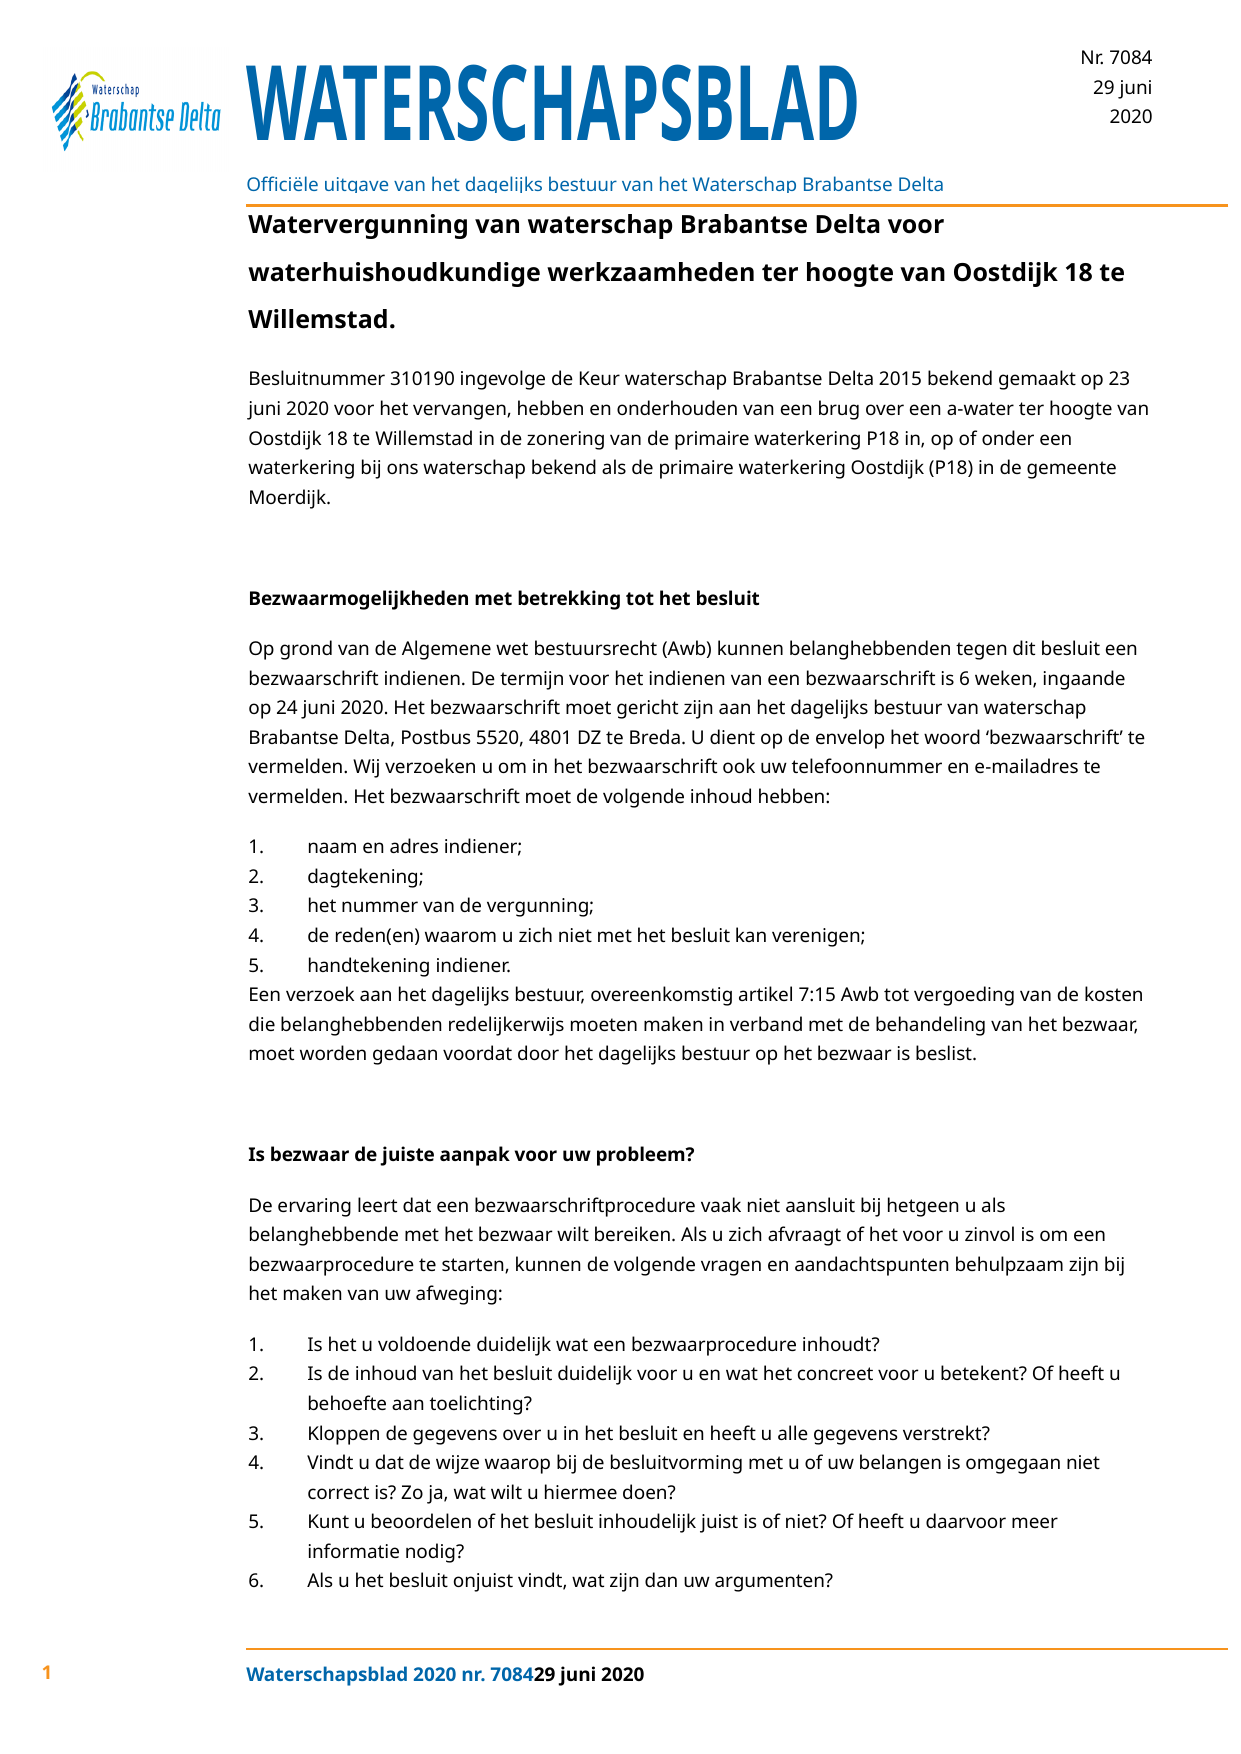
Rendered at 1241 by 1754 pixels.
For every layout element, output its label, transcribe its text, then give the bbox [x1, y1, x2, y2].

list Vindt u dat de wijze waarop bij de besluitvorming met u of uw belangen is omgegaan niet correct is? Zo ja, wat wilt u hiermee doen? [248, 1449, 1152, 1504]
text De ervaring leert dat een bezwaarschriftprocedure vaak niet aansluit bij hetgeen u als belanghebbende met het bezwaar wilt bereiken. Als u zich afvraagt of het voor u zinvol is om een bezwaarprocedure te starten, kunnen de volgende vragen en aandachtspunten behulpzaam zijn bij het maken van uw afweging: [248, 1192, 1152, 1306]
list het nummer van de vergunning; [248, 893, 1152, 918]
list handtekening indiener. [248, 952, 1152, 977]
picture [41, 47, 231, 172]
list Als u het besluit onjuist vindt, wat zijn dan uw argumenten? [248, 1568, 1152, 1593]
list dagtekening; [248, 863, 1152, 889]
text Watervergunning van waterschap Brabantse Delta voor waterhuishoudkundige werkzaamheden ter hoogte van Oostdijk 18 te Willemstad. [248, 207, 1152, 336]
text Op grond van de Algemene wet bestuursrecht (Awb) kunnen belanghebbenden tegen dit besluit een bezwaarschrift indienen. De termijn voor het indienen van een bezwaarschrift is 6 weken, ingaande op 24 juni 2020. Het bezwaarschrift moet gericht zijn aan het dagelijks bestuur van waterschap Brabantse Delta, Postbus 5520, 4801 DZ te Breda. U dient op de envelop het woord ‘bezwaarschrift’ te vermelden. Wij verzoeken u om in het bezwaarschrift ook uw telefoonnummer en e‑mailadres te vermelden. Het bezwaarschrift moet de volgende inhoud hebben: [248, 635, 1152, 809]
list Kloppen de gegevens over u in het besluit en heeft u alle gegevens verstrekt? [248, 1420, 1152, 1445]
list Is het u voldoende duidelijk wat een bezwaarprocedure inhoudt? [248, 1331, 1152, 1357]
list Kunt u beoordelen of het besluit inhoudelijk juist is of niet? Of heeft u daarvoor meer informatie nodig? [248, 1508, 1152, 1564]
text Bezwaarmogelijkheden met betrekking tot het besluit [248, 585, 1152, 610]
list de reden(en) waarom u zich niet met het besluit kan verenigen; [248, 922, 1152, 948]
text Is bezwaar de juiste aanpak voor uw probleem? [248, 1141, 1152, 1167]
text Besluitnummer 310190 ingevolge de Keur waterschap Brabantse Delta 2015 bekend gemaakt op 23 juni 2020 voor het vervangen, hebben en onderhouden van een brug over een a-water ter hoogte van Oostdijk 18 te Willemstad in de zonering van de primaire waterkering P18 in, op of onder een waterkering bij ons waterschap bekend als de primaire waterkering Oostdijk (P18) in de gemeente Moerdijk. [248, 366, 1152, 509]
text Een verzoek aan het dagelijks bestuur, overeenkomstig artikel 7:15 Awb tot vergoeding van de kosten die belanghebbenden redelijkerwijs moeten maken in verband met de behandeling van het bezwaar, moet worden gedaan voordat door het dagelijks bestuur op het bezwaar is beslist. [248, 981, 1152, 1066]
list naam en adres indiener; [248, 833, 1152, 859]
list Is de inhoud van het besluit duidelijk voor u en wat het concreet voor u betekent? Of heeft u behoefte aan toelichting? [248, 1361, 1152, 1416]
